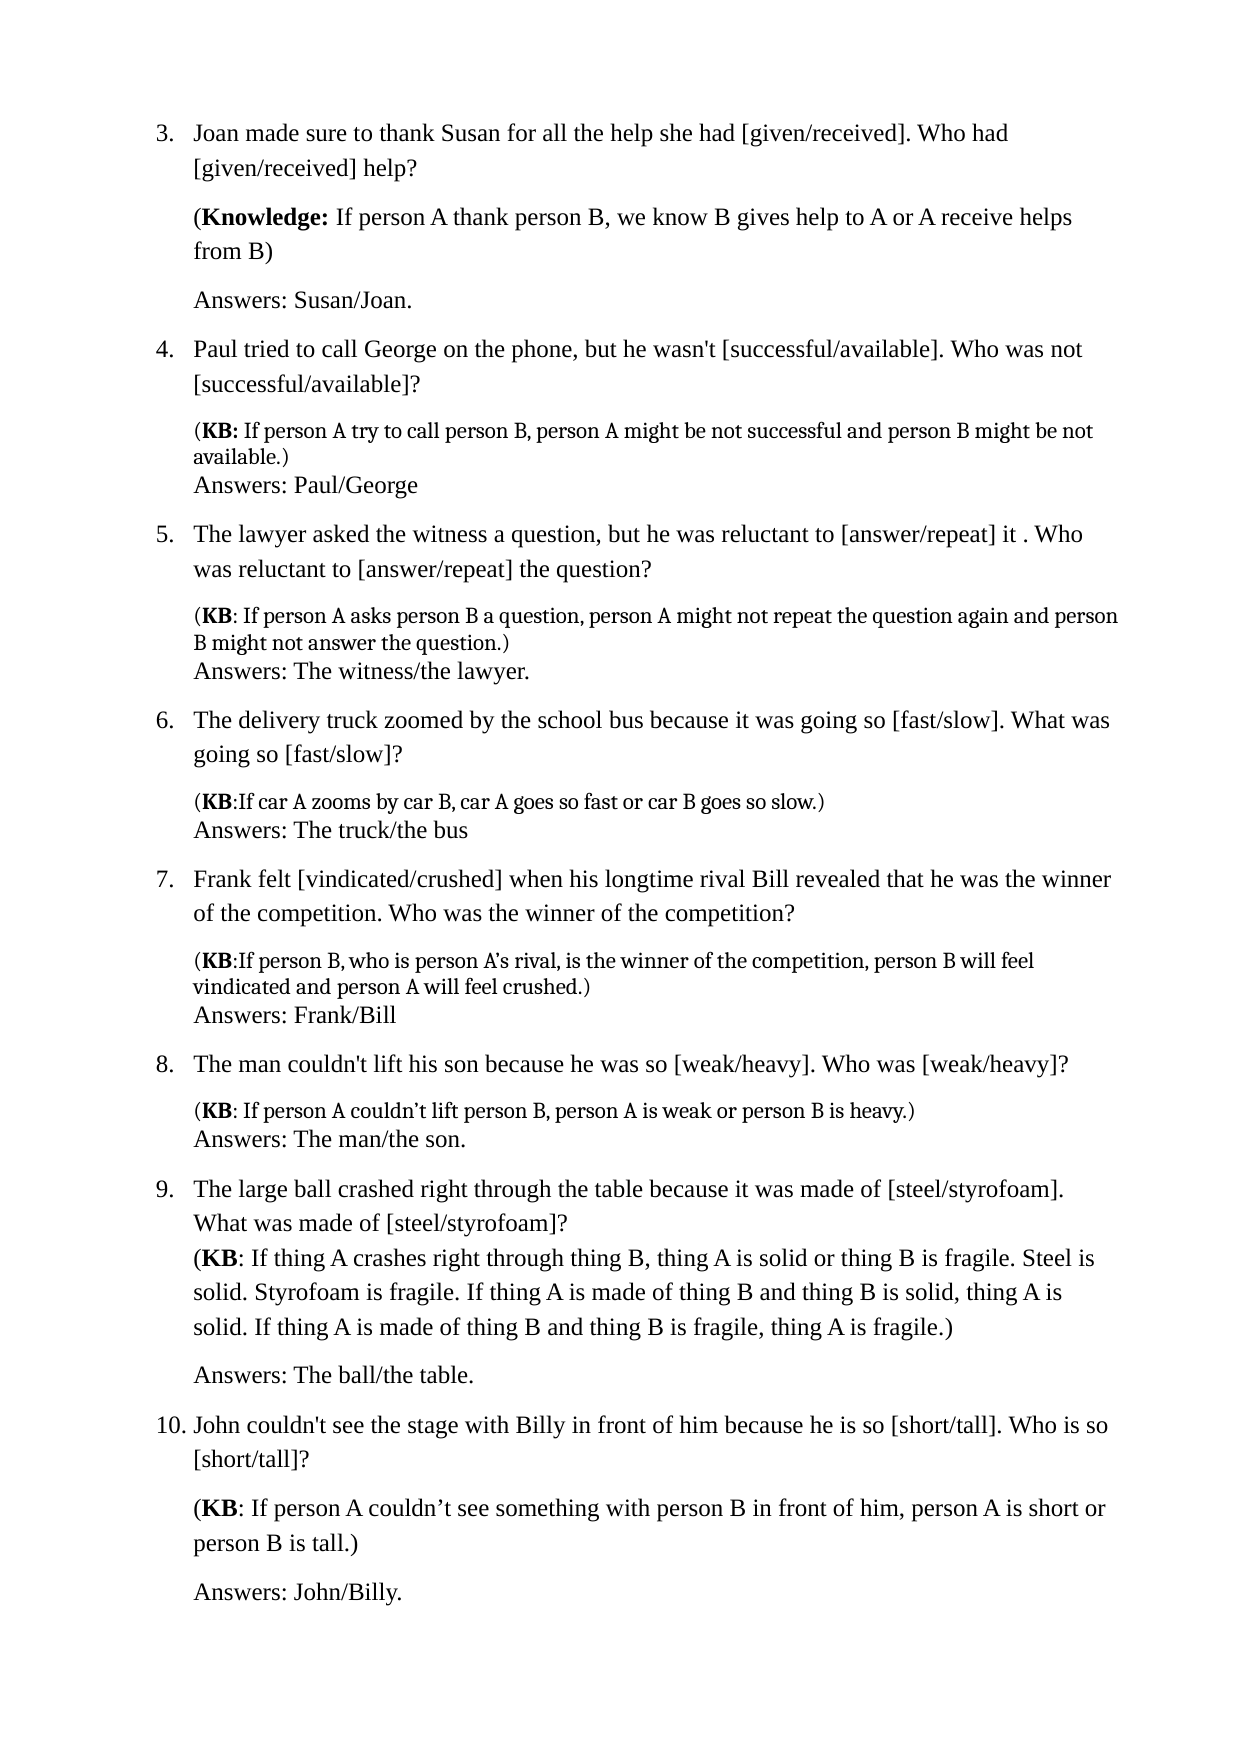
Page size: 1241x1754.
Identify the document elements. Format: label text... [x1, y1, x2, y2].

list (KB: If person A try to call person B, person A might be not successful and person B might be not available.) [156, 418, 1122, 471]
list The large ball crashed right through the table because it was made of [steel/styrofoam]. What was made of [steel/styrofoam]? (KB: If thing A crashes right through thing B, thing A is solid or thing B is fragile. Steel is solid. Styrofoam is fragile. If thing A is made of thing B and thing B is solid, thing A is solid. If thing A is made of thing B and thing B is fragile, thing A is fragile.) [156, 1174, 1122, 1340]
list Frank felt [vindicated/crushed] when his longtime rival Bill revealed that he was the winner of the competition. Who was the winner of the competition? [156, 864, 1122, 927]
list Answers: The truck/the bus [156, 815, 1122, 843]
list Answers: Frank/Bill [156, 1000, 1122, 1029]
list Joan made sure to thank Susan for all the help she had [given/received]. Who had [given/received] help? [156, 118, 1122, 181]
list (KB:If person B, who is person A’s rival, is the winner of the competition, person B will feel vindicated and person A will feel crushed.) [156, 947, 1122, 1000]
list Paul tried to call George on the phone, but he wasn't [successful/available]. Who was not [successful/available]? [156, 334, 1122, 397]
list The lawyer asked the witness a question, but he was reluctant to [answer/repeat] it . Who was reluctant to [answer/repeat] the question? [156, 519, 1122, 583]
list (Knowledge: If person A thank person B, we know B gives help to A or A receive helps from B) [156, 202, 1122, 265]
list (KB:If car A zooms by car B, car A goes so fast or car B goes so slow.) [156, 788, 1122, 815]
list Answers: The witness/the lawyer. [156, 656, 1122, 684]
list Answers: Susan/Joan. [156, 285, 1122, 314]
list (KB: If person A couldn’t lift person B, person A is weak or person B is heavy.) [156, 1098, 1122, 1124]
list (KB: If person A couldn’t see something with person B in front of him, person A is short or person B is tall.) [156, 1493, 1122, 1556]
list The delivery truck zoomed by the school bus because it was going so [fast/slow]. What was going so [fast/slow]? [156, 705, 1122, 768]
list Answers: Paul/George [156, 471, 1122, 499]
list (KB: If person A asks person B a question, person A might not repeat the question again and person B might not answer the question.) [156, 603, 1122, 656]
list John couldn't see the stage with Billy in front of him because he is so [short/tall]. Who is so [short/tall]? [156, 1410, 1122, 1473]
list Answers: The ball/the table. [156, 1361, 1122, 1389]
list The man couldn't lift his son because he was so [weak/heavy]. Who was [weak/heavy]? [156, 1049, 1122, 1078]
list Answers: The man/the son. [156, 1124, 1122, 1153]
list Answers: John/Billy. [156, 1577, 1122, 1606]
